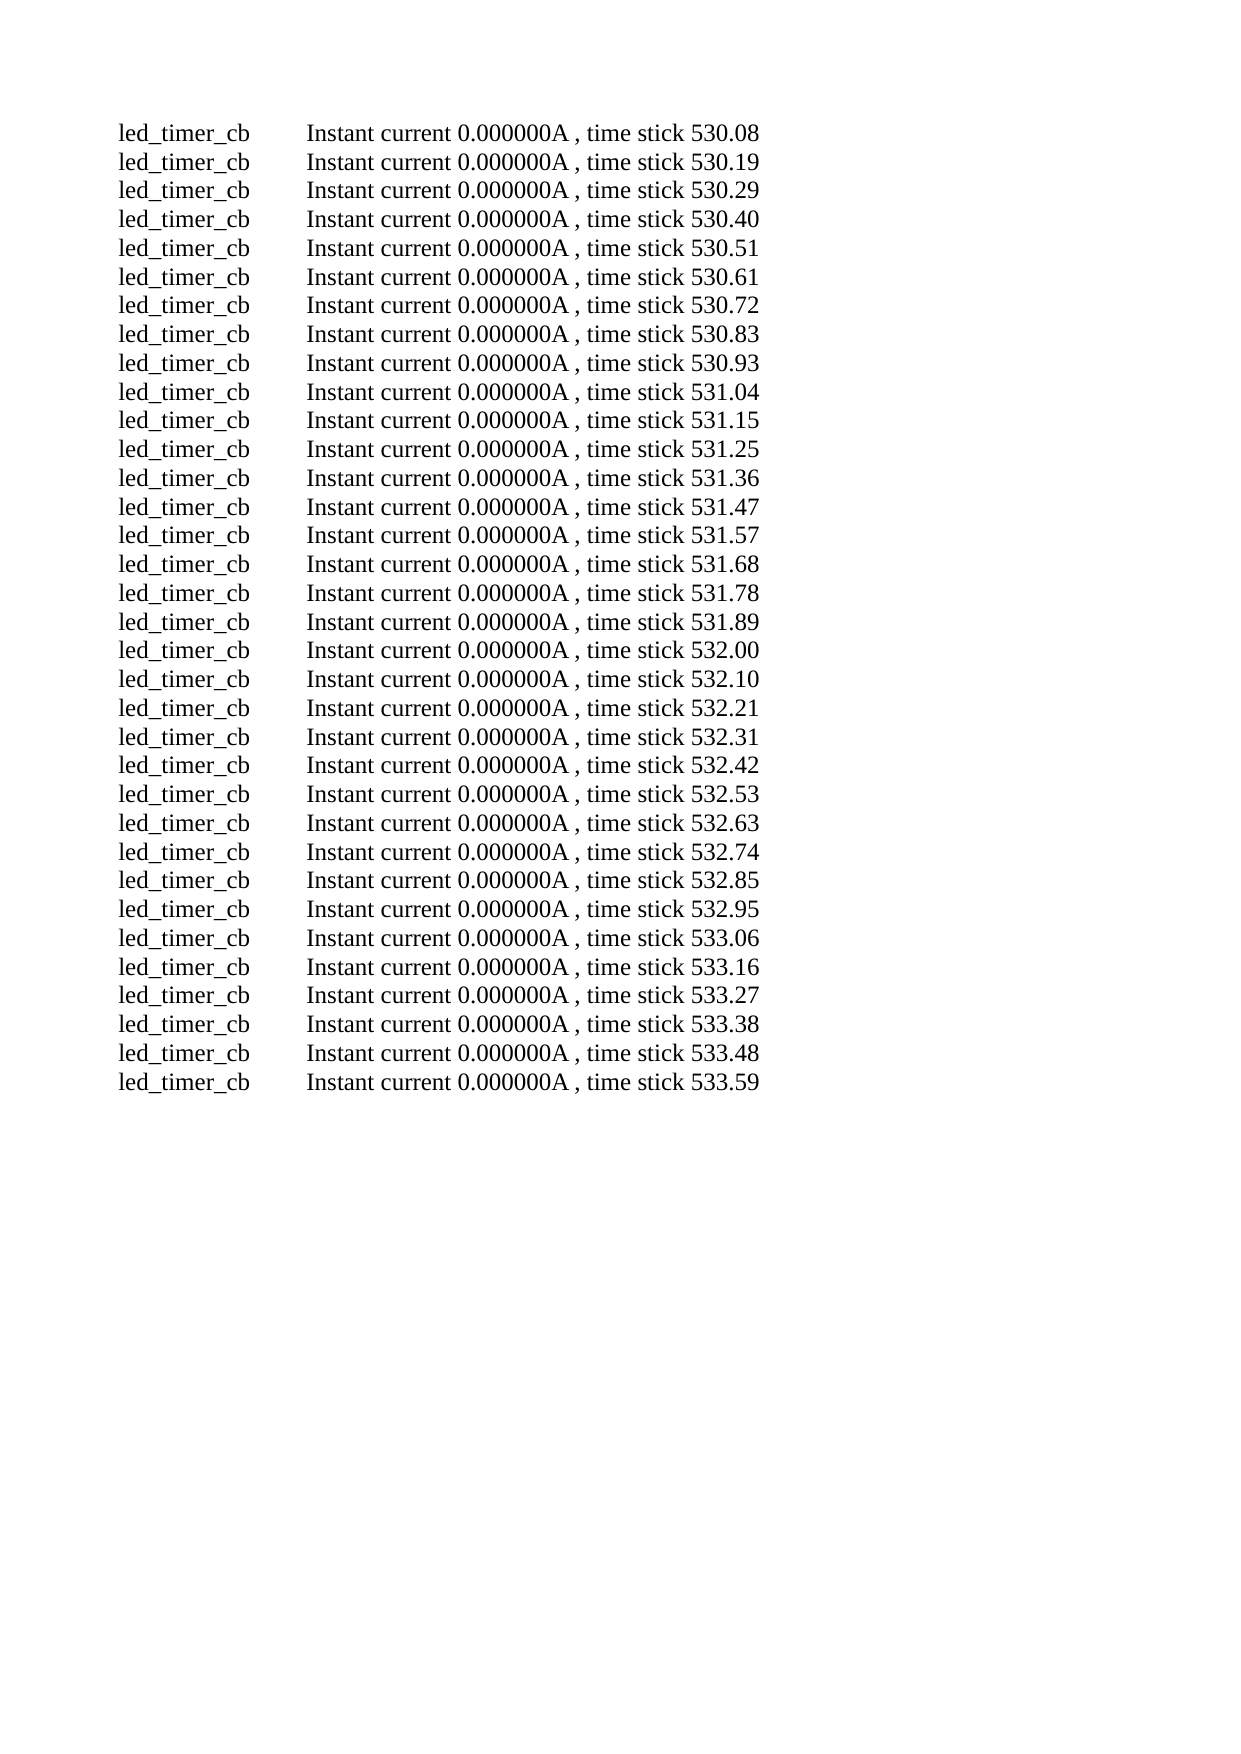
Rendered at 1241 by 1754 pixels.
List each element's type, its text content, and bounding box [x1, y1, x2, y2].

text led_timer_cb Instant current 0.000000A , time stick 531.57 [118, 521, 1122, 549]
text led_timer_cb Instant current 0.000000A , time stick 531.68 [118, 549, 1122, 578]
text led_timer_cb Instant current 0.000000A , time stick 530.29 [118, 176, 1122, 204]
text led_timer_cb Instant current 0.000000A , time stick 533.38 [118, 1009, 1122, 1038]
text led_timer_cb Instant current 0.000000A , time stick 531.15 [118, 406, 1122, 434]
text led_timer_cb Instant current 0.000000A , time stick 531.25 [118, 434, 1122, 463]
text led_timer_cb Instant current 0.000000A , time stick 532.74 [118, 837, 1122, 866]
text led_timer_cb Instant current 0.000000A , time stick 533.06 [118, 923, 1122, 952]
text led_timer_cb Instant current 0.000000A , time stick 530.83 [118, 319, 1122, 348]
text led_timer_cb Instant current 0.000000A , time stick 530.51 [118, 233, 1122, 262]
text led_timer_cb Instant current 0.000000A , time stick 532.21 [118, 693, 1122, 722]
text led_timer_cb Instant current 0.000000A , time stick 530.93 [118, 348, 1122, 377]
text led_timer_cb Instant current 0.000000A , time stick 532.85 [118, 866, 1122, 894]
text led_timer_cb Instant current 0.000000A , time stick 530.08 [118, 118, 1122, 147]
text led_timer_cb Instant current 0.000000A , time stick 533.59 [118, 1067, 1122, 1096]
text led_timer_cb Instant current 0.000000A , time stick 531.36 [118, 463, 1122, 492]
text led_timer_cb Instant current 0.000000A , time stick 532.63 [118, 808, 1122, 837]
text led_timer_cb Instant current 0.000000A , time stick 533.27 [118, 981, 1122, 1009]
text led_timer_cb Instant current 0.000000A , time stick 530.72 [118, 291, 1122, 319]
text led_timer_cb Instant current 0.000000A , time stick 531.89 [118, 607, 1122, 636]
text led_timer_cb Instant current 0.000000A , time stick 531.78 [118, 578, 1122, 607]
text led_timer_cb Instant current 0.000000A , time stick 532.42 [118, 751, 1122, 779]
text led_timer_cb Instant current 0.000000A , time stick 532.53 [118, 779, 1122, 808]
text led_timer_cb Instant current 0.000000A , time stick 530.40 [118, 204, 1122, 233]
text led_timer_cb Instant current 0.000000A , time stick 530.61 [118, 262, 1122, 291]
text led_timer_cb Instant current 0.000000A , time stick 532.10 [118, 664, 1122, 693]
text led_timer_cb Instant current 0.000000A , time stick 532.00 [118, 636, 1122, 664]
text led_timer_cb Instant current 0.000000A , time stick 532.95 [118, 894, 1122, 923]
text led_timer_cb Instant current 0.000000A , time stick 533.16 [118, 952, 1122, 981]
text led_timer_cb Instant current 0.000000A , time stick 530.19 [118, 147, 1122, 176]
text led_timer_cb Instant current 0.000000A , time stick 531.47 [118, 492, 1122, 521]
text led_timer_cb Instant current 0.000000A , time stick 532.31 [118, 722, 1122, 751]
text led_timer_cb Instant current 0.000000A , time stick 533.48 [118, 1038, 1122, 1067]
text led_timer_cb Instant current 0.000000A , time stick 531.04 [118, 377, 1122, 406]
